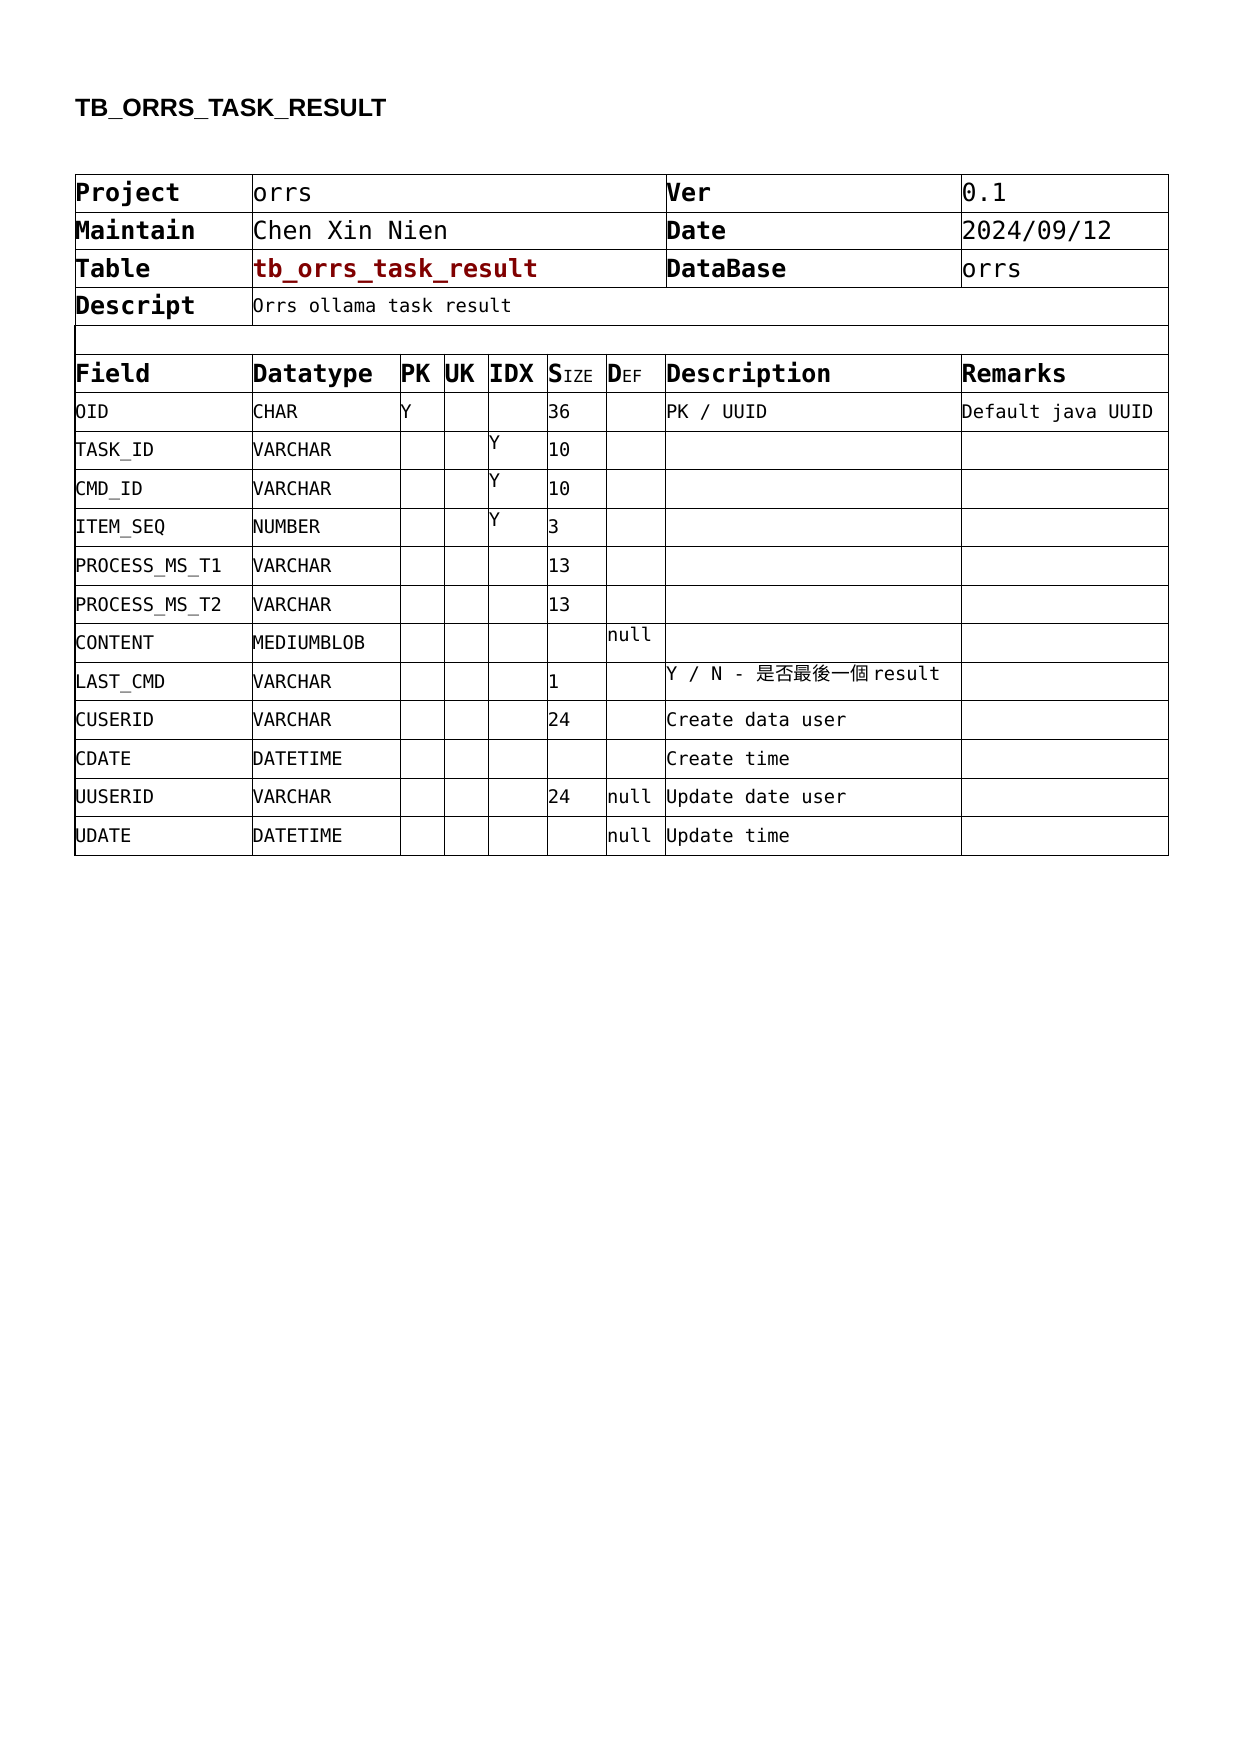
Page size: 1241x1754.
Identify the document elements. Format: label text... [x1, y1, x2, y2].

table_cell [962, 624, 1168, 662]
table_cell CONTENT [76, 624, 252, 662]
table_cell [489, 663, 547, 700]
table_cell Description [666, 355, 961, 392]
table_header [1175, 174, 1181, 212]
table_cell VARCHAR [253, 663, 400, 700]
table_cell [1169, 392, 1181, 431]
table_cell [1169, 354, 1181, 392]
table_cell [489, 547, 547, 585]
table_cell VARCHAR [253, 432, 400, 469]
table_cell [401, 817, 444, 854]
table_cell [1169, 546, 1181, 585]
table_cell [401, 779, 444, 816]
table_cell [666, 470, 961, 508]
table_cell [607, 470, 665, 508]
table_cell Date [667, 213, 961, 249]
subtitle TB_ORRS_TASK_RESULT [75, 89, 1165, 127]
table_cell PROCESS_MS_T1 [76, 547, 252, 585]
table_cell [962, 547, 1168, 585]
table_cell VARCHAR [253, 547, 400, 585]
table_cell [401, 586, 444, 623]
table_cell [1175, 212, 1181, 249]
table_cell [445, 432, 488, 469]
table_cell UK [445, 355, 488, 392]
table_cell DEF [607, 355, 665, 392]
table_cell [666, 624, 961, 662]
table_cell [962, 701, 1168, 739]
table_cell 36 [548, 393, 606, 431]
table_cell [489, 779, 547, 816]
table_cell Orrs ollama task result [253, 288, 1168, 325]
table_cell [666, 547, 961, 585]
table_cell [445, 624, 488, 662]
table_cell [1169, 816, 1181, 854]
table_cell Update time [666, 817, 961, 854]
table_cell [548, 624, 606, 662]
table_cell [607, 509, 665, 546]
table_cell [489, 740, 547, 777]
table_cell CMD_ID [76, 470, 252, 508]
table_cell orrs [962, 250, 1168, 287]
table_cell VARCHAR [253, 586, 400, 623]
table_cell UDATE [76, 817, 252, 854]
table_cell VARCHAR [253, 779, 400, 816]
table_cell [489, 624, 547, 662]
table_cell 10 [548, 432, 606, 469]
table_cell 13 [548, 586, 606, 623]
table_cell [401, 624, 444, 662]
table_cell [962, 740, 1168, 777]
table_cell [1175, 287, 1181, 325]
table_cell ITEM_SEQ [76, 509, 252, 546]
table_cell 24 [548, 779, 606, 816]
table_cell Update date user [666, 779, 961, 816]
table_cell MEDIUMBLOB [253, 624, 400, 662]
table_cell [489, 701, 547, 739]
table_cell [607, 432, 665, 469]
table_cell [1169, 778, 1181, 816]
table_cell [962, 509, 1168, 546]
table_cell VARCHAR [253, 701, 400, 739]
table_cell SIZE [548, 355, 606, 392]
table_cell [445, 663, 488, 700]
table_cell [445, 701, 488, 739]
table_cell [489, 393, 547, 431]
table_cell [401, 470, 444, 508]
table_cell [401, 509, 444, 546]
table_cell Maintain [76, 213, 252, 249]
table_cell 3 [548, 509, 606, 546]
table_cell [666, 509, 961, 546]
table_cell 13 [548, 547, 606, 585]
table_cell [607, 586, 665, 623]
table_cell PK / UUID [666, 393, 961, 431]
table_cell [962, 779, 1168, 816]
table_cell [1169, 585, 1181, 623]
table_cell [1169, 662, 1181, 700]
table_cell [76, 326, 1168, 353]
table_cell [445, 817, 488, 854]
table_cell DATETIME [253, 740, 400, 777]
table_cell [1169, 623, 1181, 662]
table_cell [401, 663, 444, 700]
table_cell Y [489, 509, 547, 546]
table_header Ver [667, 175, 961, 212]
table_cell null [607, 779, 665, 816]
table_cell null [607, 817, 665, 854]
table_cell [445, 547, 488, 585]
table_cell [1169, 700, 1181, 739]
table_cell [1169, 469, 1181, 508]
table_cell [962, 663, 1168, 700]
table_cell Default java UUID [962, 393, 1168, 431]
table_cell [1169, 431, 1181, 469]
table_cell [445, 740, 488, 777]
table_cell [445, 393, 488, 431]
table_cell OID [76, 393, 252, 431]
table_cell [548, 817, 606, 854]
table_cell 24 [548, 701, 606, 739]
table_cell [962, 432, 1168, 469]
table_cell UUSERID [76, 779, 252, 816]
table_cell Datatype [253, 355, 400, 392]
table_cell Table [76, 250, 252, 287]
table_cell 1 [548, 663, 606, 700]
table_cell LAST_CMD [76, 663, 252, 700]
table_header 0.1 [962, 175, 1168, 212]
table_cell Remarks [962, 355, 1168, 392]
table_cell [607, 393, 665, 431]
table_cell [401, 432, 444, 469]
table_cell Create time [666, 740, 961, 777]
table_cell 10 [548, 470, 606, 508]
table_cell [607, 547, 665, 585]
table_cell [666, 432, 961, 469]
table_cell PROCESS_MS_T2 [76, 586, 252, 623]
table_cell IDX [489, 355, 547, 392]
table_cell [401, 701, 444, 739]
table_cell [1175, 249, 1181, 287]
table_cell [607, 663, 665, 700]
table_cell [489, 817, 547, 854]
table_cell [1169, 325, 1181, 353]
table_cell TASK_ID [76, 432, 252, 469]
table_cell Descript [76, 288, 252, 325]
table_cell [962, 817, 1168, 854]
table_cell VARCHAR [253, 470, 400, 508]
table_cell PK [401, 355, 444, 392]
table_cell NUMBER [253, 509, 400, 546]
table_header Project [76, 175, 252, 212]
table_cell [1169, 739, 1181, 777]
table_cell Field [76, 355, 252, 392]
table_cell tb_orrs_task_result [253, 250, 666, 287]
table_cell [962, 586, 1168, 623]
table_cell [445, 470, 488, 508]
table_cell [607, 701, 665, 739]
table_cell DataBase [667, 250, 961, 287]
table_cell 2024/09/12 [962, 213, 1168, 249]
table_cell CUSERID [76, 701, 252, 739]
table_cell Y [401, 393, 444, 431]
table_cell [666, 586, 961, 623]
table_header orrs [253, 175, 666, 212]
table_cell null [607, 624, 665, 662]
table_cell [489, 586, 547, 623]
table_cell Chen Xin Nien [253, 213, 666, 249]
table_cell [548, 740, 606, 777]
table_cell Create data user [666, 701, 961, 739]
table_cell [607, 740, 665, 777]
table_cell [445, 509, 488, 546]
table_cell DATETIME [253, 817, 400, 854]
table_cell Y [489, 470, 547, 508]
table_cell CHAR [253, 393, 400, 431]
table_cell [445, 586, 488, 623]
table_cell CDATE [76, 740, 252, 777]
table_cell Y [489, 432, 547, 469]
table_cell [401, 740, 444, 777]
table_cell [445, 779, 488, 816]
table_cell [401, 547, 444, 585]
table_cell [1169, 508, 1181, 546]
table_cell Y / N - 是否最後一個result [666, 663, 961, 700]
table_cell [962, 470, 1168, 508]
